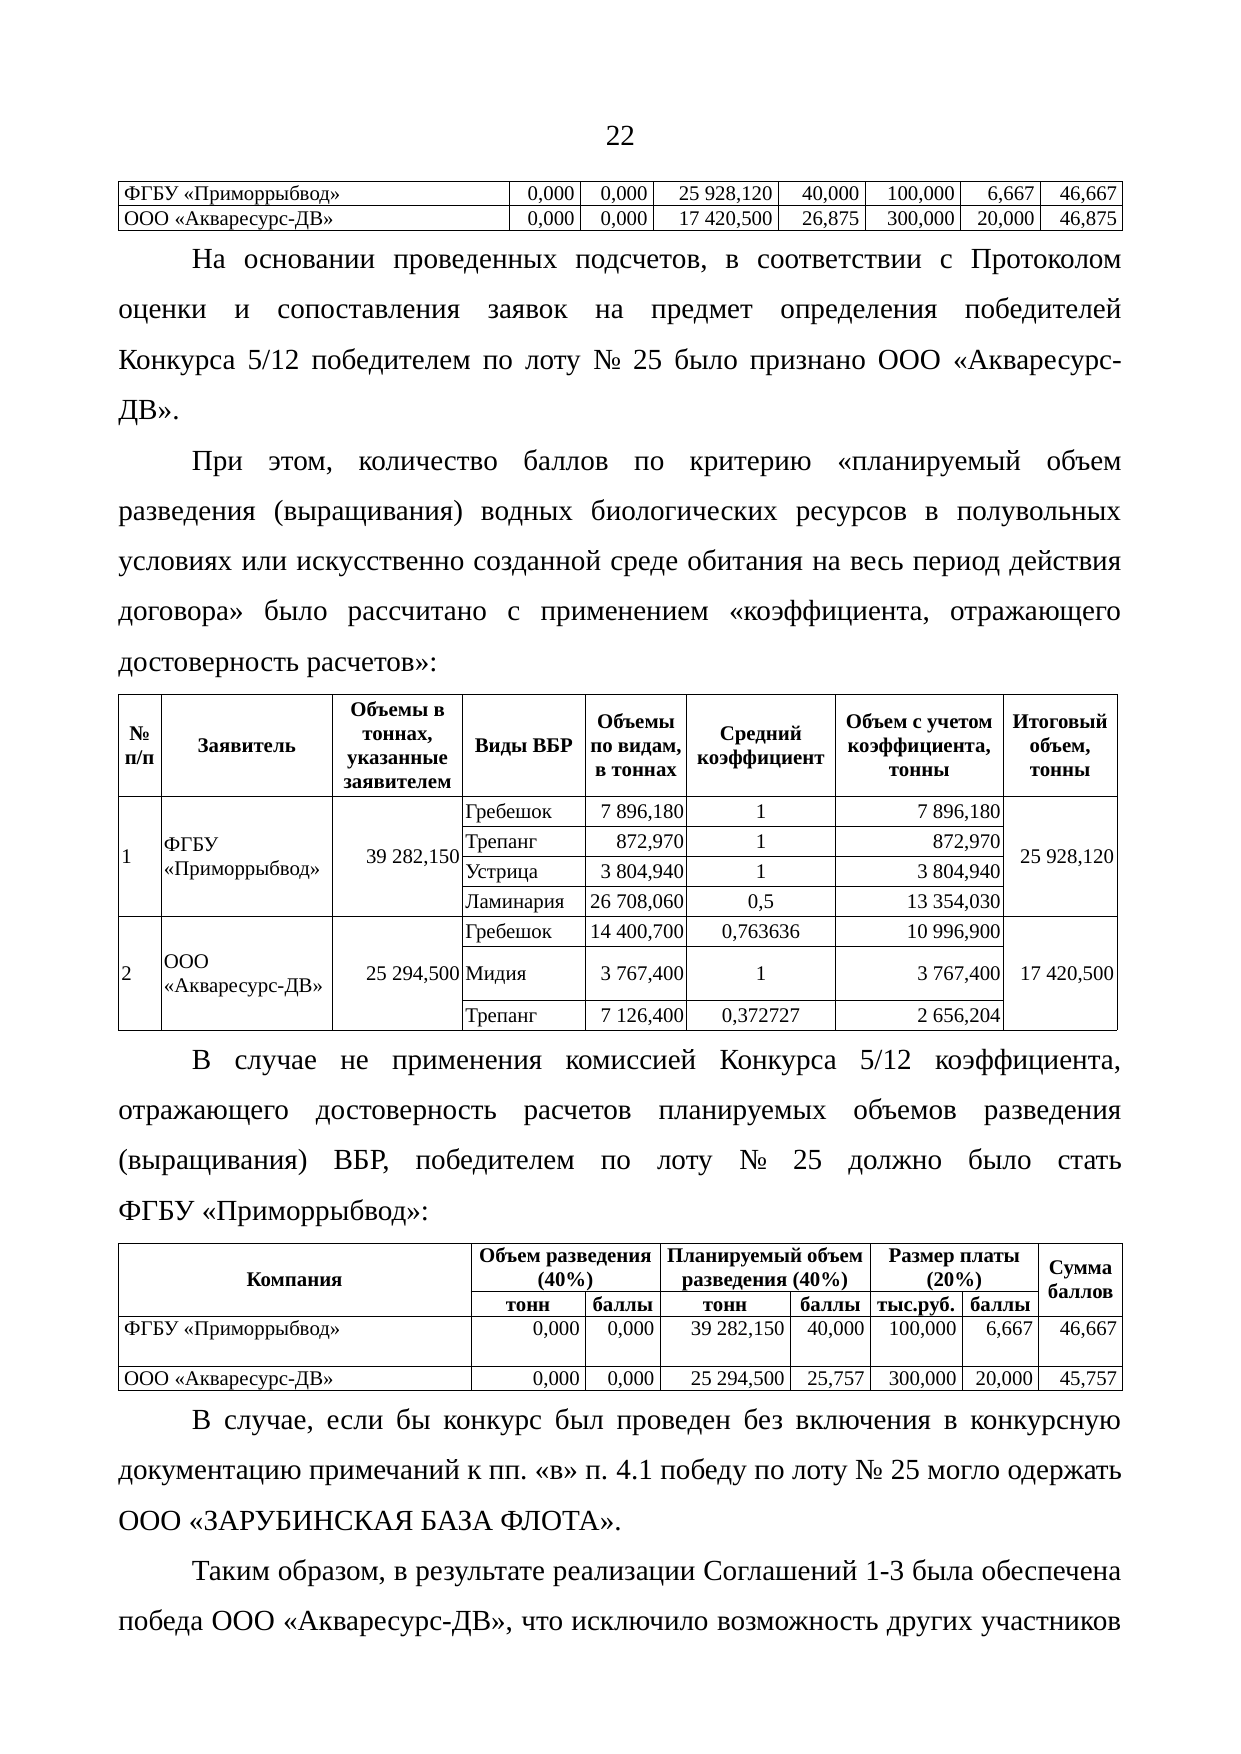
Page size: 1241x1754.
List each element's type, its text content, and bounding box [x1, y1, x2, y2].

table_cell 3 767,400 [836, 947, 1003, 1000]
table_cell 46,667 [1041, 182, 1122, 205]
table_cell 13 354,030 [836, 887, 1003, 916]
table_header № п/п [119, 695, 161, 796]
table_cell 26,875 [779, 206, 865, 229]
table_cell 100,000 [871, 1317, 962, 1366]
table_header Компания [119, 1244, 471, 1316]
table_cell 25 928,120 [1004, 797, 1117, 916]
table_cell 7 896,180 [586, 797, 686, 826]
table_cell Мидия [463, 947, 585, 1000]
table_header Итоговый объем, тонны [1004, 695, 1117, 796]
table_cell 25,757 [791, 1367, 870, 1390]
table_cell 0,000 [586, 1317, 660, 1366]
table_cell 20,000 [961, 206, 1040, 229]
text В случае, если бы конкурс был проведен без включения в конкурсную документацию примечаний к пп. «в» п. 4.1 победу по лоту № 25 могло одержать ООО «ЗАРУБИНСКАЯ БАЗА ФЛОТА». [118, 1402, 1122, 1536]
text На основании проведенных подсчетов, в соответствии с Протоколом оценки и сопоставления заявок на предмет определения победителей Конкурса 5/12 победителем по лоту № 25 было признано ООО «Акваресурс-ДВ». [118, 241, 1122, 426]
table_cell 0,000 [586, 1367, 660, 1390]
table_cell ФГБУ «Приморрыбвод» [119, 182, 509, 205]
text При этом, количество баллов по критерию «планируемый объем разведения (выращивания) водных биологических ресурсов в полувольных условиях или искусственно созданной среде обитания на весь период действия договора» было рассчитано с применением «коэффициента, отражающего достоверность расчетов»: [118, 443, 1122, 677]
table_cell 1 [119, 797, 161, 916]
table_cell тыс.руб. [871, 1292, 962, 1316]
table_cell ООО «Акваресурс-ДВ» [162, 917, 332, 1030]
table_cell 25 928,120 [654, 182, 778, 205]
table_cell 0,5 [687, 887, 835, 916]
table_cell баллы [586, 1292, 660, 1316]
table_cell 1 [687, 827, 835, 856]
table_cell 46,667 [1039, 1317, 1122, 1366]
table_header Планируемый объем разведения (40%) [661, 1244, 870, 1291]
table_cell 0,763636 [687, 917, 835, 946]
table_cell 46,875 [1041, 206, 1122, 229]
table_cell 40,000 [791, 1317, 870, 1366]
table_cell 2 656,204 [836, 1001, 1003, 1030]
table_header Размер платы (20%) [871, 1244, 1038, 1291]
table_cell 2 [119, 917, 161, 1030]
table_header Объемы по видам, в тоннах [586, 695, 686, 796]
table_cell 300,000 [866, 206, 960, 229]
table_cell 25 294,500 [333, 917, 462, 1030]
table_cell 0,000 [581, 182, 653, 205]
table_cell Трепанг [463, 827, 585, 856]
table_cell 0,372727 [687, 1001, 835, 1030]
table_cell 40,000 [779, 182, 865, 205]
table_cell 3 804,940 [586, 857, 686, 886]
table_cell тонн [472, 1292, 585, 1316]
table_cell 3 767,400 [586, 947, 686, 1000]
table_cell 0,000 [472, 1367, 585, 1390]
table_cell Гребешок [463, 797, 585, 826]
table_cell 7 896,180 [836, 797, 1003, 826]
table_cell Гребешок [463, 917, 585, 946]
table_cell 39 282,150 [333, 797, 462, 916]
table_cell Устрица [463, 857, 585, 886]
table_cell 6,667 [963, 1317, 1038, 1366]
table_cell 872,970 [836, 827, 1003, 856]
table_header Объемы в тоннах, указанные заявителем [333, 695, 462, 796]
table_header Объем разведения (40%) [472, 1244, 660, 1291]
table_cell 25 294,500 [661, 1367, 790, 1390]
table_cell 7 126,400 [586, 1001, 686, 1030]
table_cell 14 400,700 [586, 917, 686, 946]
table_cell 300,000 [871, 1367, 962, 1390]
table_cell Трепанг [463, 1001, 585, 1030]
table_cell 0,000 [510, 182, 580, 205]
table_cell 10 996,900 [836, 917, 1003, 946]
table_cell 45,757 [1039, 1367, 1122, 1390]
table_cell 0,000 [581, 206, 653, 229]
table_cell Ламинария [463, 887, 585, 916]
table_cell 6,667 [961, 182, 1040, 205]
table_cell 26 708,060 [586, 887, 686, 916]
table_cell баллы [791, 1292, 870, 1316]
table_header Заявитель [162, 695, 332, 796]
table_cell 1 [687, 797, 835, 826]
table_cell 17 420,500 [654, 206, 778, 229]
table_cell ФГБУ «Приморрыбвод» [162, 797, 332, 916]
table_cell ООО «Акваресурс-ДВ» [119, 206, 509, 229]
text Таким образом, в результате реализации Соглашений 1-3 была обеспечена победа ООО «Акваресурс-ДВ», что исключило возможность других участников [118, 1553, 1122, 1637]
table_cell 20,000 [963, 1367, 1038, 1390]
table_cell 39 282,150 [661, 1317, 790, 1366]
table_cell 100,000 [866, 182, 960, 205]
table_header Виды ВБР [463, 695, 585, 796]
table_cell баллы [963, 1292, 1038, 1316]
table_cell тонн [661, 1292, 790, 1316]
table_header Объем с учетом коэффициента, тонны [836, 695, 1003, 796]
text В случае не применения комиссией Конкурса 5/12 коэффициента, отражающего достоверность расчетов планируемых объемов разведения (выращивания) ВБР, победителем по лоту № 25 должно было стать ФГБУ «Приморрыбвод»: [118, 1042, 1122, 1226]
table_header Сумма баллов [1039, 1244, 1122, 1316]
table_cell 0,000 [510, 206, 580, 229]
table_cell 1 [687, 947, 835, 1000]
table_cell 17 420,500 [1004, 917, 1117, 1030]
table_cell 872,970 [586, 827, 686, 856]
table_cell ООО «Акваресурс-ДВ» [119, 1367, 471, 1390]
table_cell ФГБУ «Приморрыбвод» [119, 1317, 471, 1366]
table_header Средний коэффициент [687, 695, 835, 796]
table_cell 0,000 [472, 1317, 585, 1366]
table_cell 1 [687, 857, 835, 886]
table_cell 3 804,940 [836, 857, 1003, 886]
